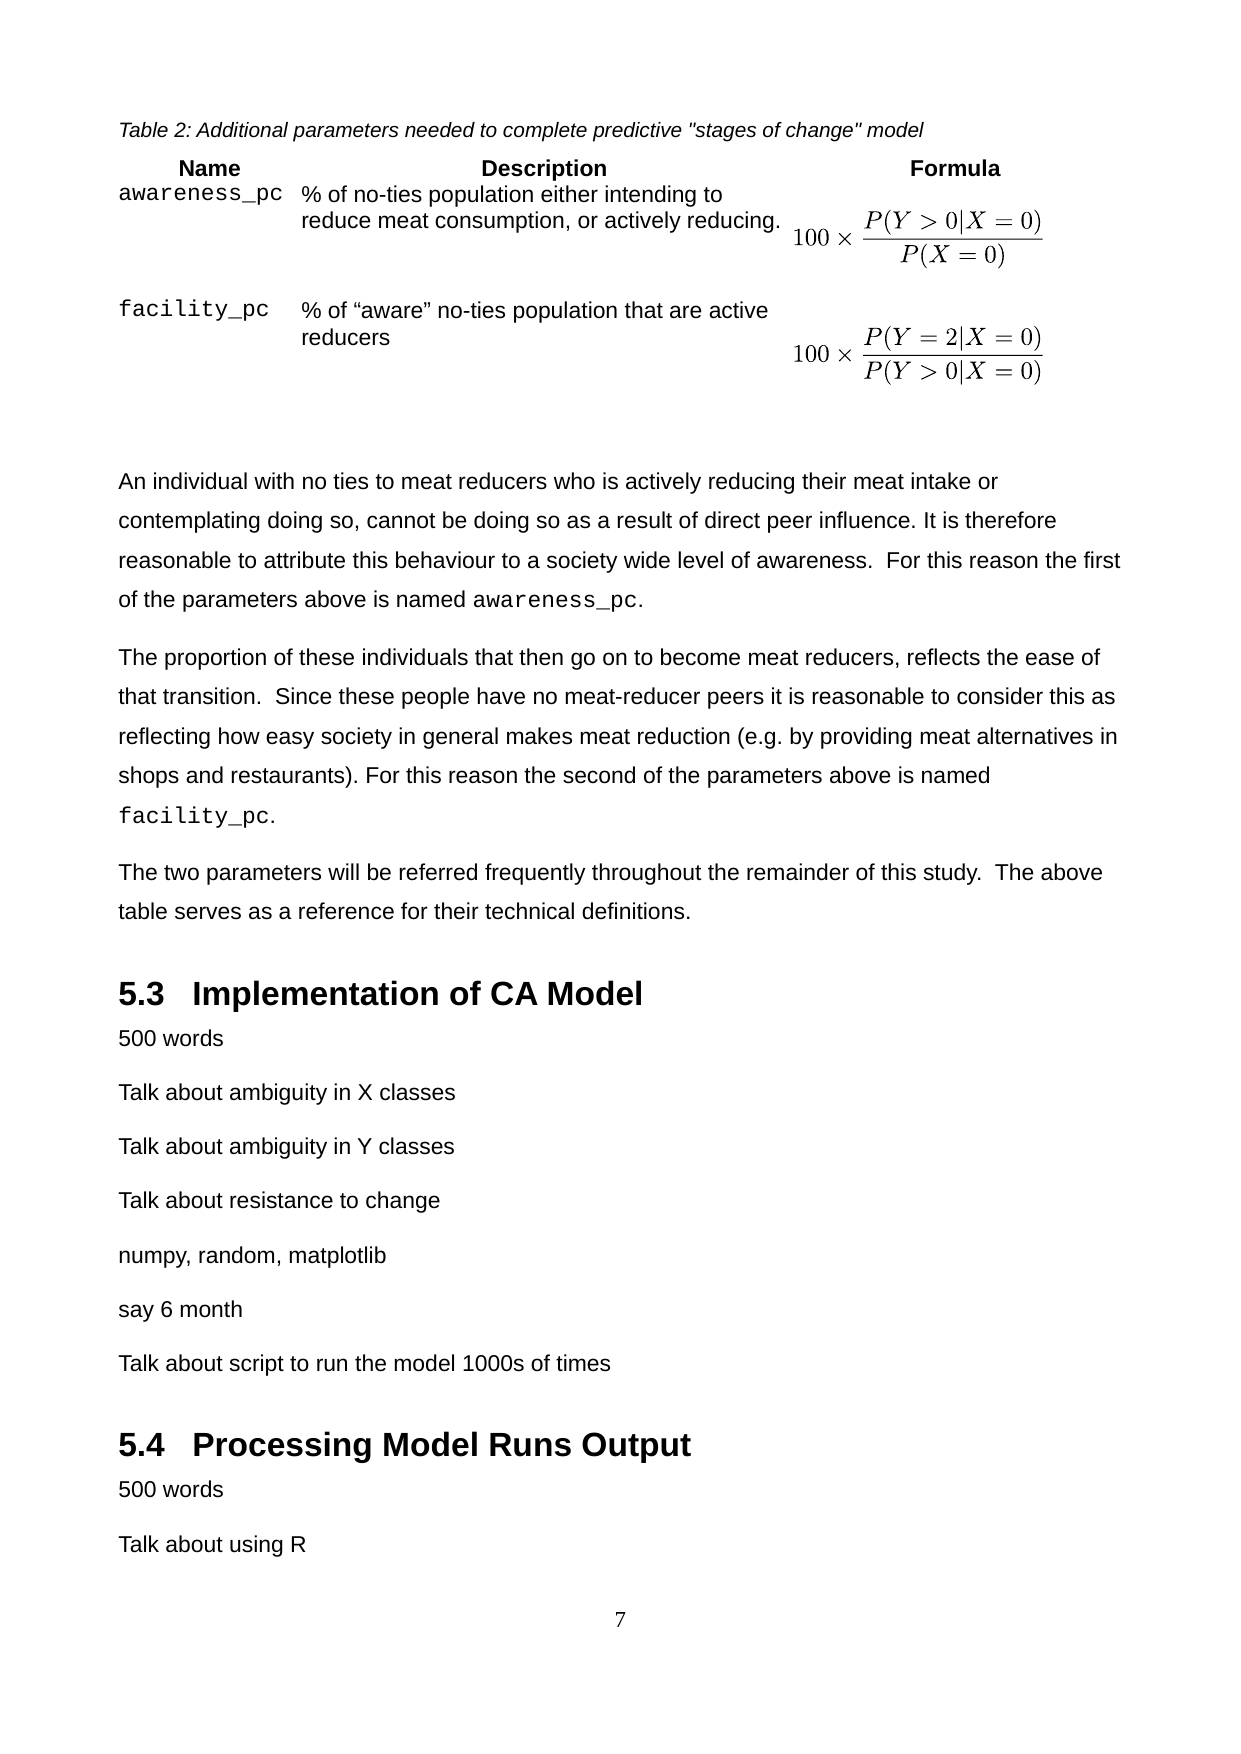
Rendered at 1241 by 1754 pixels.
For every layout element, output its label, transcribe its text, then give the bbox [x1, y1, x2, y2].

text An individual with no ties to meat reducers who is actively reducing their meat intake or contemplating doing so, cannot be doing so as a result of direct peer influence. It is therefore reasonable to attribute this behaviour to a society wide level of awareness. For this reason the first of the parameters above is named awareness_pc. [118, 468, 1122, 615]
subtitle Implementation of CA Model [118, 973, 1122, 1012]
text Talk about ambiguity in Y classes [118, 1133, 1122, 1159]
text say 6 month [118, 1296, 1122, 1322]
text Talk about script to run the model 1000s of times [118, 1350, 1122, 1377]
text The two parameters will be referred frequently throughout the remainder of this study. The above table serves as a reference for their technical definitions. [118, 859, 1122, 925]
table_cell [788, 181, 1123, 297]
text Table 2: Additional parameters needed to complete predictive "stages of change" model [118, 118, 1122, 142]
text Talk about ambiguity in X classes [118, 1079, 1122, 1105]
table_cell facility_pc [118, 297, 301, 414]
table_cell % of no-ties population either intending to reduce meat consumption, or actively reducing. [301, 181, 787, 297]
table_header Name [118, 155, 301, 181]
text Talk about resistance to change [118, 1187, 1122, 1214]
text 500 words [118, 1476, 1122, 1503]
text 500 words [118, 1024, 1122, 1051]
table_cell awareness_pc [118, 181, 301, 297]
text The proportion of these individuals that then go on to become meat reducers, reflects the ease of that transition. Since these people have no meat-reducer peers it is reasonable to consider this as reflecting how easy society in general makes meat reduction (e.g. by providing meat alternatives in shops and restaurants). For this reason the second of the parameters above is named facility_pc. [118, 644, 1122, 830]
subtitle Processing Model Runs Output [118, 1425, 1122, 1464]
table_cell % of “aware” no-ties population that are active reducers [301, 297, 787, 414]
table_cell [788, 297, 1123, 414]
text Talk about using R [118, 1531, 1122, 1557]
text numpy, random, matplotlib [118, 1242, 1122, 1268]
table_header Description [301, 155, 787, 181]
table_header Formula [788, 155, 1123, 181]
